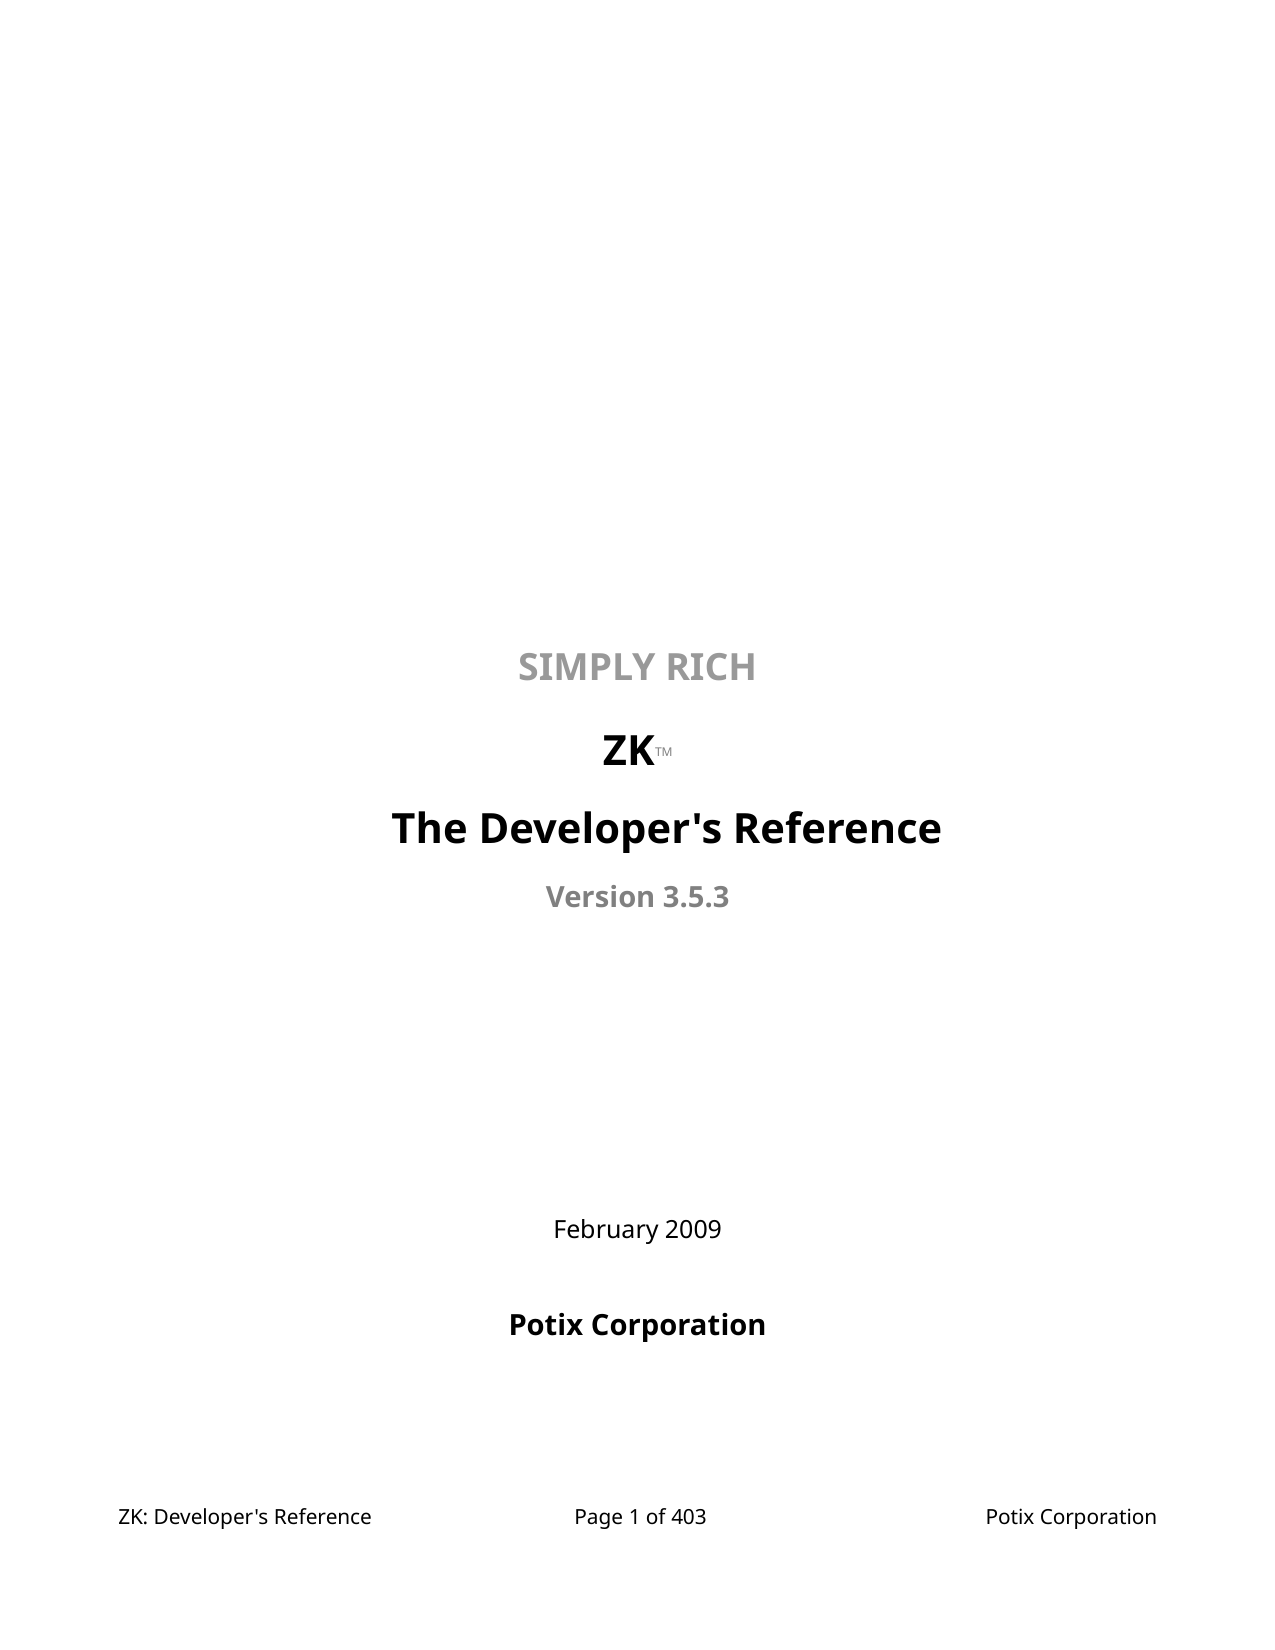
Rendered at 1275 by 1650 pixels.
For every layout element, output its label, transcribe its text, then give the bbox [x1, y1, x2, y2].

title The Developer's Reference [177, 799, 1157, 856]
text Potix Corporation [118, 1304, 1157, 1344]
text ZKTM [118, 721, 1157, 778]
text February 2009 [118, 1211, 1157, 1245]
subtitle Version 3.5.3 [118, 876, 1157, 916]
text SIMPLY RICH [118, 641, 1157, 692]
